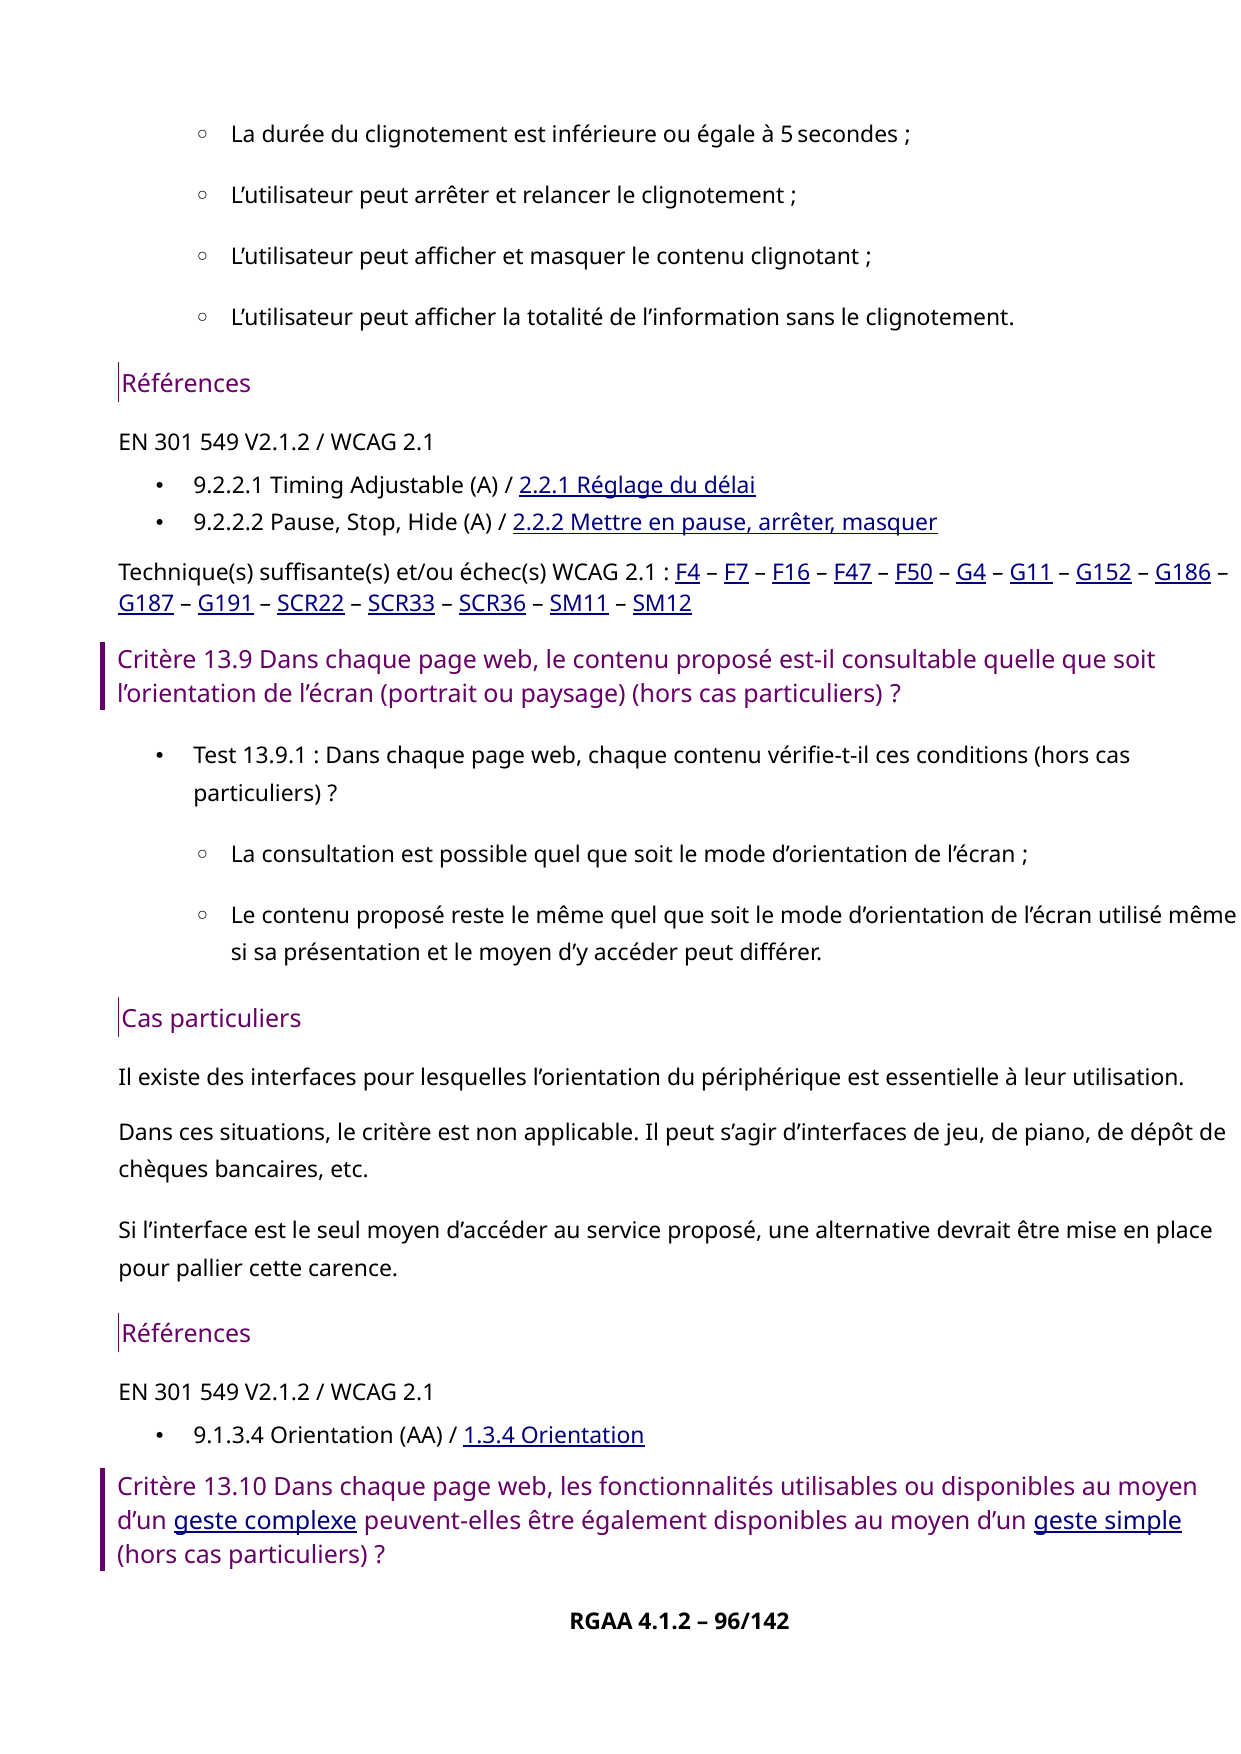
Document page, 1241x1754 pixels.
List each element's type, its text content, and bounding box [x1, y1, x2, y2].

list Le contenu proposé reste le même quel que soit le mode d’orientation de l’écran utilisé même si sa présentation et le moyen d’y accéder peut différer. [193, 899, 1240, 967]
list L’utilisateur peut arrêter et relancer le clignotement ; [193, 179, 1240, 210]
list 9.2.2.1 Timing Adjustable (A) / 2.2.1 Réglage du délai [156, 469, 1240, 500]
list L’utilisateur peut afficher et masquer le contenu clignotant ; [193, 240, 1240, 271]
text Technique(s) suffisante(s) et/ou échec(s) WCAG 2.1 : F4 – F7 – F16 – F47 – F50 – G4 – G11 – G152 – G186 – G187 – G191 – SCR22 – SCR33 – SCR36 – SM11 – SM12 [118, 556, 1240, 618]
subtitle Critère 13.10 Dans chaque page web, les fonctionnalités utilisables ou disponibles au moyen d’un geste complexe peuvent-elles être également disponibles au moyen d’un geste simple (hors cas particuliers) ? [105, 1468, 1240, 1571]
text EN 301 549 V2.1.2 / WCAG 2.1 [118, 1376, 1240, 1407]
text Dans ces situations, le critère est non applicable. Il peut s’agir d’interfaces de jeu, de piano, de dépôt de chèques bancaires, etc. [118, 1116, 1240, 1184]
list La durée du clignotement est inférieure ou égale à 5 secondes ; [193, 118, 1240, 149]
subtitle Critère 13.9 Dans chaque page web, le contenu proposé est-il consultable quelle que soit l’orientation de l’écran (portrait ou paysage) (hors cas particuliers) ? [105, 642, 1240, 710]
text EN 301 549 V2.1.2 / WCAG 2.1 [118, 426, 1240, 457]
list La consultation est possible quel que soit le mode d’orientation de l’écran ; [193, 838, 1240, 869]
subtitle Cas particuliers [119, 997, 1240, 1037]
list 9.1.3.4 Orientation (AA) / 1.3.4 Orientation [156, 1419, 1240, 1450]
subtitle Références [119, 362, 1240, 402]
text Il existe des interfaces pour lesquelles l’orientation du périphérique est essentielle à leur utilisation. [118, 1061, 1240, 1092]
subtitle Références [119, 1313, 1240, 1352]
list L’utilisateur peut afficher la totalité de l’information sans le clignotement. [193, 301, 1240, 332]
list Test 13.9.1 : Dans chaque page web, chaque contenu vérifie-t-il ces conditions (hors cas particuliers) ? [156, 739, 1240, 808]
list 9.2.2.2 Pause, Stop, Hide (A) / 2.2.2 Mettre en pause, arrêter, masquer [156, 506, 1240, 537]
text Si l’interface est le seul moyen d’accéder au service proposé, une alternative devrait être mise en place pour pallier cette carence. [118, 1214, 1240, 1283]
